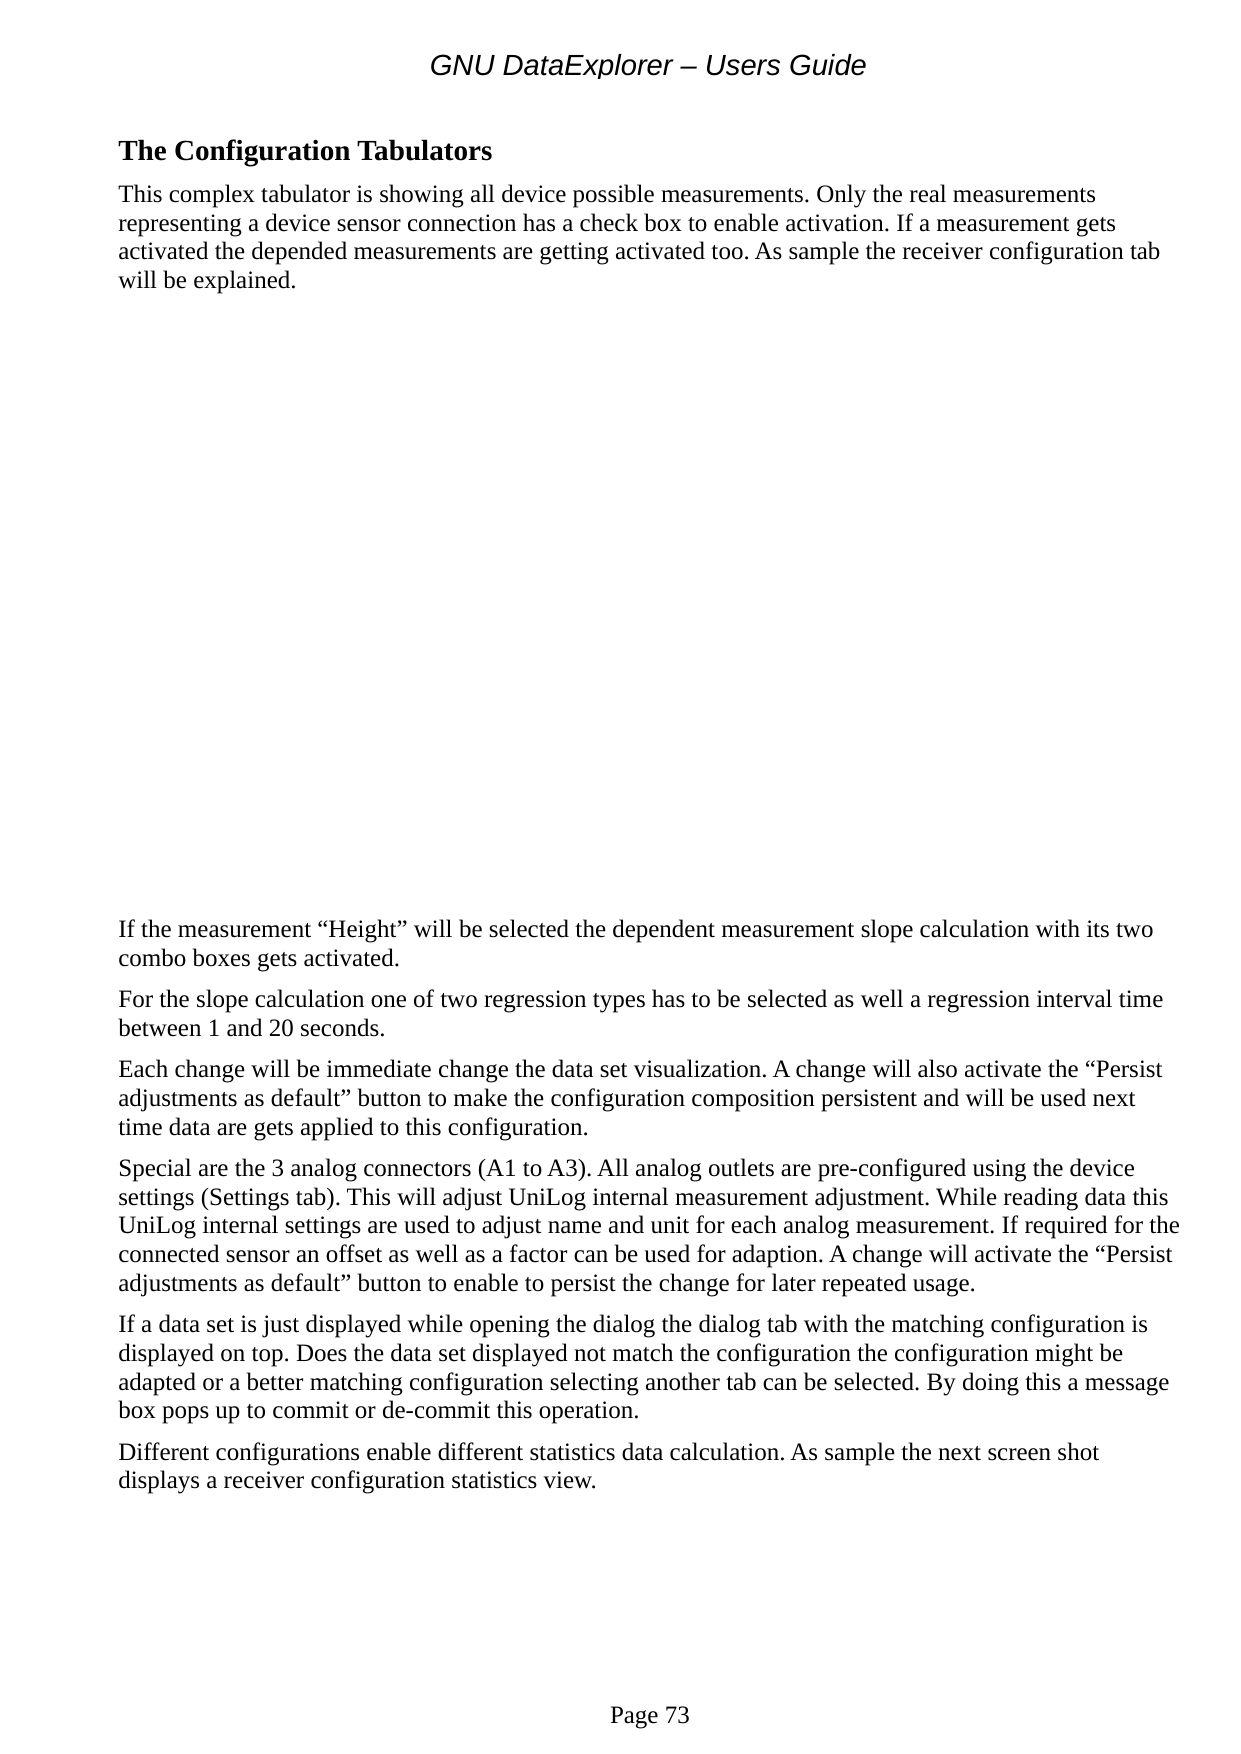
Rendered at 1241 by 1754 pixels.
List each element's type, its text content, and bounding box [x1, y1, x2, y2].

text For the slope calculation one of two regression types has to be selected as well a regression interval time between 1 and 20 seconds. [118, 984, 1181, 1042]
text Special are the 3 analog connectors (A1 to A3). All analog outlets are pre-configured using the device settings (Settings tab). This will adjust UniLog internal measurement adjustment. While reading data this UniLog internal settings are used to adjust name and unit for each analog measurement. If required for the connected sensor an offset as well as a factor can be used for adaption. A change will activate the “Persist adjustments as default” button to enable to persist the change for later repeated usage. [118, 1153, 1181, 1297]
text If a data set is just displayed while opening the dialog the dialog tab with the matching configuration is displayed on top. Does the data set displayed not match the configuration the configuration might be adapted or a better matching configuration selecting another tab can be selected. By doing this a message box pops up to commit or de-commit this operation. [118, 1309, 1181, 1424]
text Each change will be immediate change the data set visualization. A change will also activate the “Persist adjustments as default” button to make the configuration composition persistent and will be used next time data are gets applied to this configuration. [118, 1054, 1181, 1141]
text This complex tabulator is showing all device possible measurements. Only the real measurements representing a device sensor connection has a check box to enable activation. If a measurement gets activated the depended measurements are getting activated too. As sample the receiver configuration tab will be explained. [118, 179, 1181, 294]
text If the measurement “Height” will be selected the dependent measurement slope calculation with its two combo boxes gets activated. [118, 914, 1181, 972]
subtitle The Configuration Tabulators [118, 133, 1181, 166]
text Different configurations enable different statistics data calculation. As sample the next screen shot displays a receiver configuration statistics view. [118, 1437, 1181, 1494]
